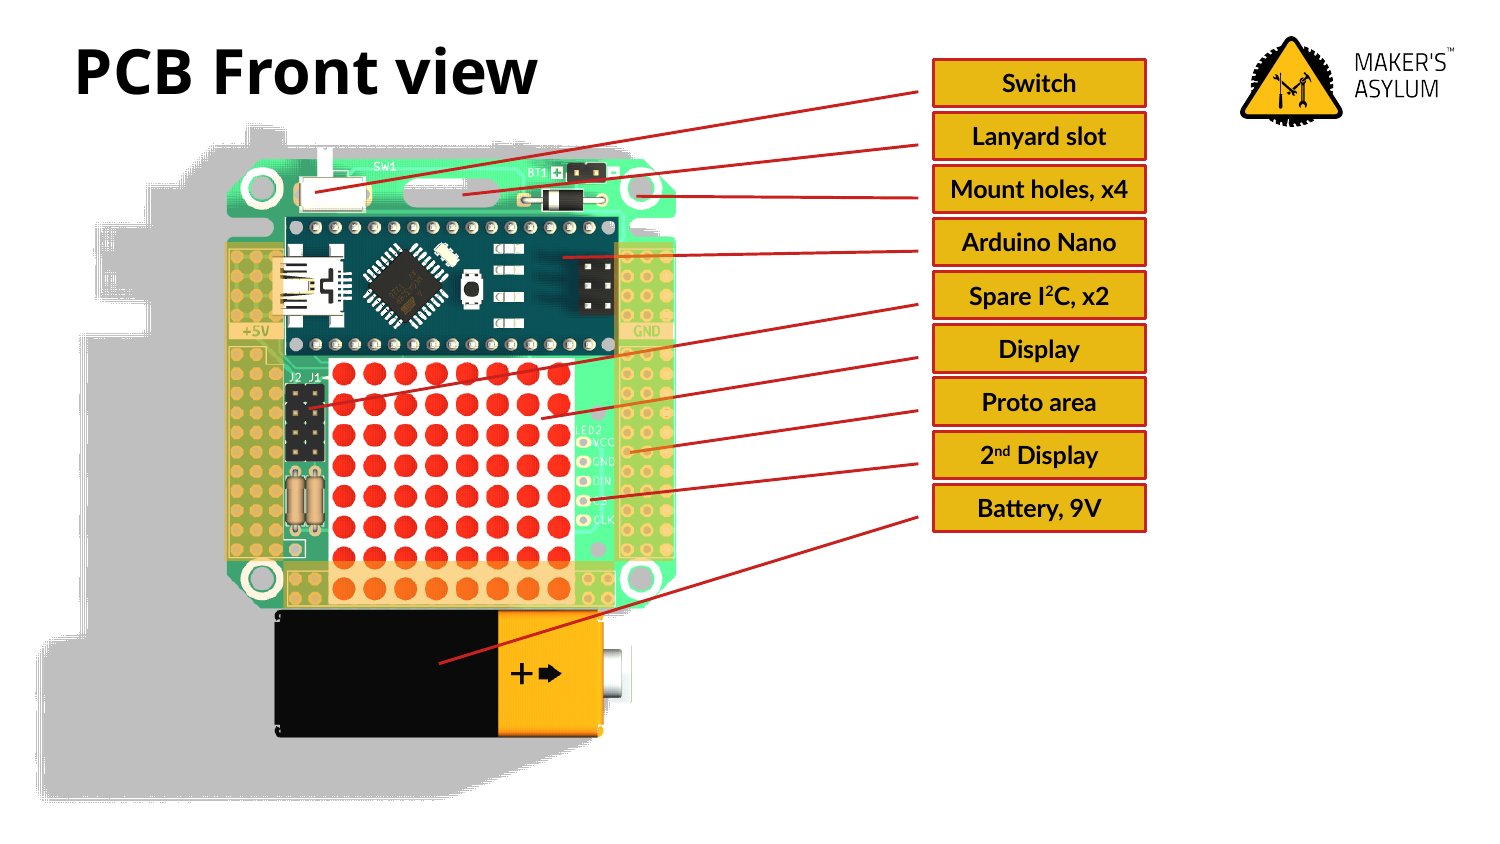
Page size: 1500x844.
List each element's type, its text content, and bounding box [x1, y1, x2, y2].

picture [615, 490, 683, 609]
picture [674, 445, 683, 490]
text_box Lanyard slot [933, 112, 1146, 160]
picture [23, 116, 683, 815]
text_box [614, 242, 674, 497]
text_box 2nd Display [933, 431, 1146, 478]
picture [674, 345, 683, 397]
picture [674, 256, 683, 345]
text_box Mount holes, x4 [933, 165, 1146, 213]
text_box Spare I2C, x2 [933, 272, 1146, 319]
text_box Proto area [933, 378, 1146, 425]
text_box PCB Front view [58, 11, 822, 127]
text_box Switch [933, 59, 1146, 106]
picture [674, 396, 683, 445]
picture [1240, 36, 1454, 128]
text_box PCB Front view [714, 108, 822, 127]
text_box [224, 242, 674, 609]
text_box Display [933, 325, 1146, 372]
text_box Arduino Nano [933, 219, 1146, 266]
text_box Battery, 9V [933, 484, 1146, 532]
